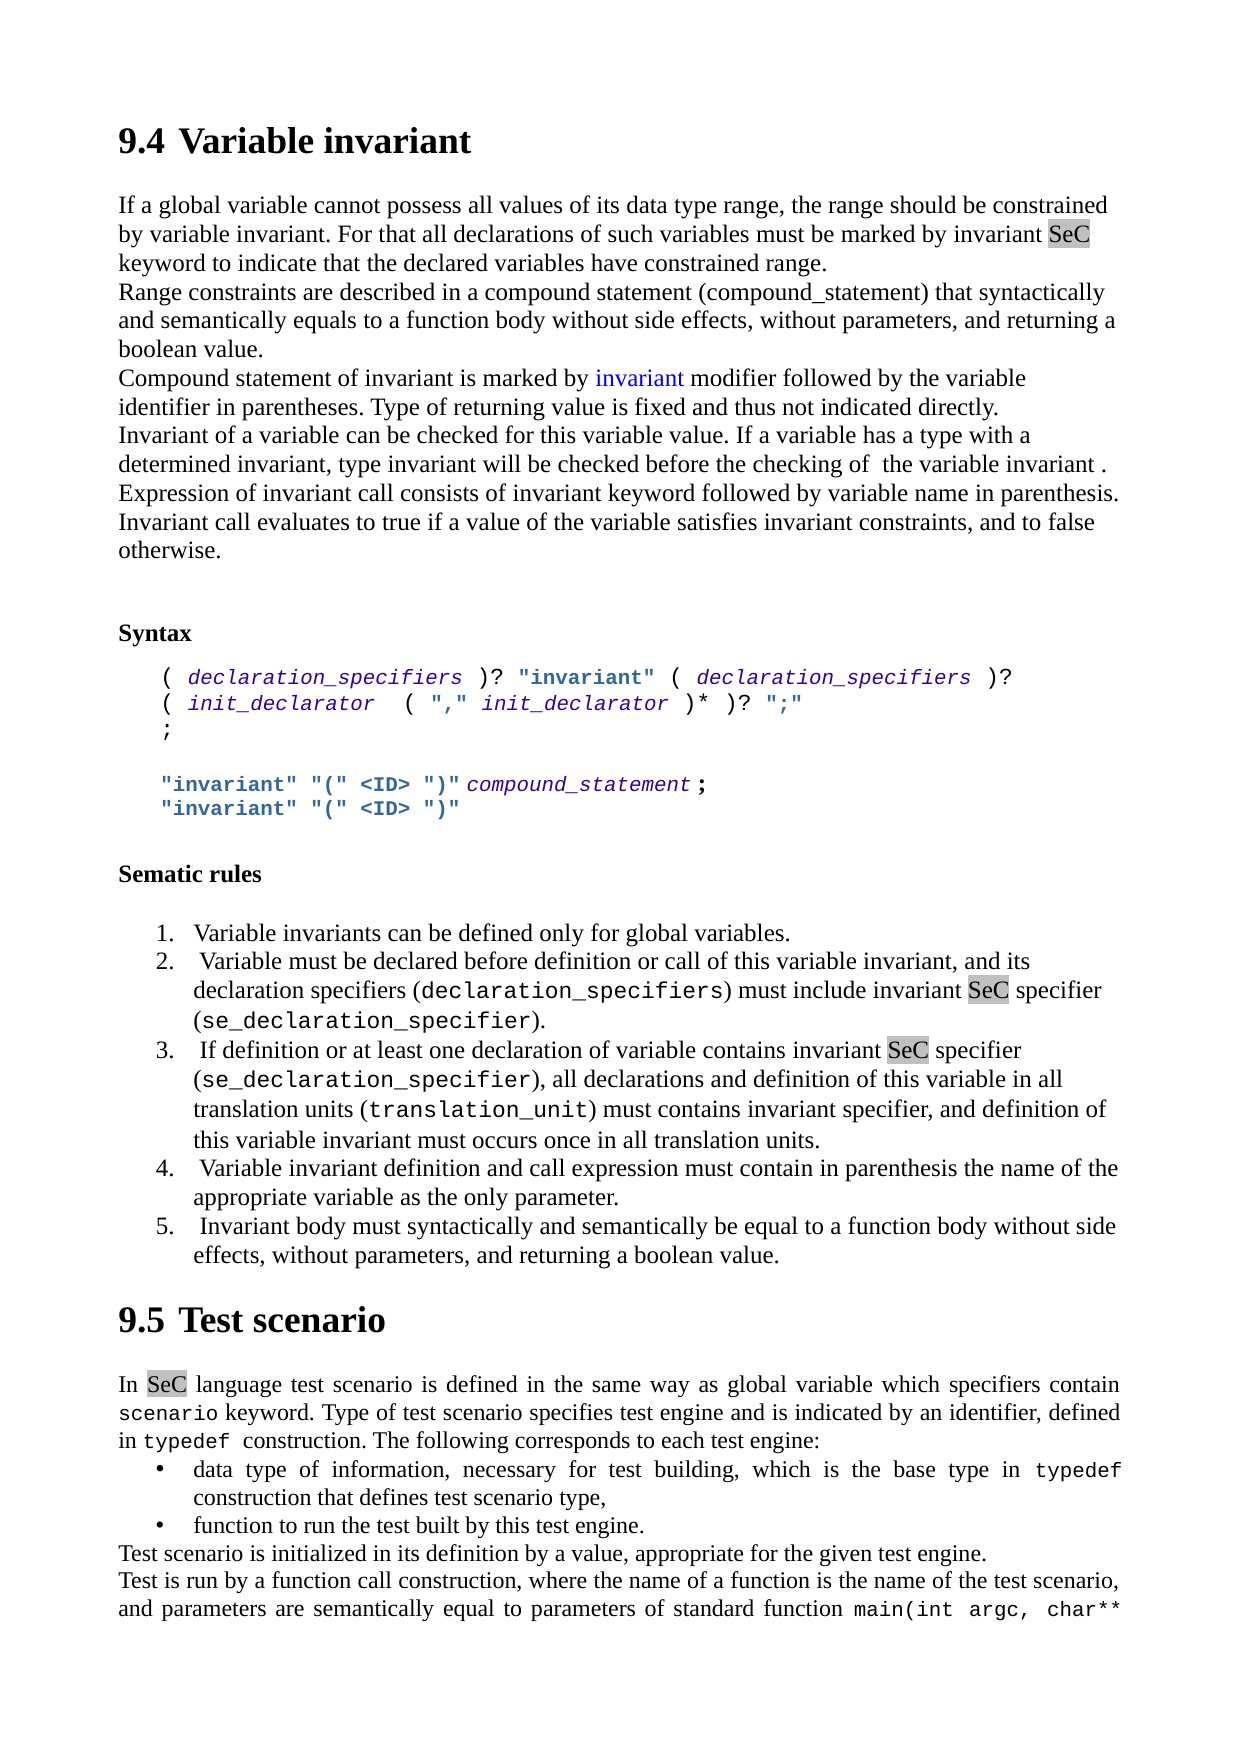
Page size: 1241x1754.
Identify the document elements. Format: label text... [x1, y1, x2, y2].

list Variable invariant definition and call expression must contain in parenthesis the name of the appropriate variable as the only parameter. [156, 1153, 1122, 1211]
list function to run the test built by this test engine. [156, 1511, 1122, 1539]
list If definition or at least one declaration of variable contains invariant SeC specifier (se_declaration_specifier), all declarations and definition of this variable in all translation units (translation_unit) must contains invariant specifier, and definition of this variable invariant must occurs once in all translation units. [156, 1036, 1122, 1153]
text Test scenario is initialized in its definition by a value, appropriate for the given test engine. [118, 1539, 1122, 1566]
text Test is run by a function call construction, where the name of a function is the name of the test scenario, and parameters are semantically equal to parameters of standard function main(int argc, char** [118, 1566, 1122, 1622]
subtitle Syntax [118, 618, 1122, 647]
list Variable invariants can be defined only for global variables. [156, 918, 1122, 946]
text If a global variable cannot possess all values of its data type range, the range should be constrained by variable invariant. For that all declarations of such variables must be marked by invariant SeC keyword to indicate that the declared variables have constrained range. [118, 190, 1122, 277]
subtitle Test scenario [118, 1298, 1122, 1341]
text In SeC language test scenario is defined in the same way as global variable which specifiers contain scenario keyword. Type of test scenario specifies test engine and is indicated by an identifier, defined in typedef construction. The following corresponds to each test engine: [118, 1370, 1122, 1455]
text Invariant of a variable can be checked for this variable value. If a variable has a type with a determined invariant, type invariant will be checked before the checking of the variable invariant . [118, 420, 1122, 478]
list Invariant body must syntactically and semantically be equal to a function body without side effects, without parameters, and returning a boolean value. [156, 1211, 1122, 1268]
subtitle Variable invariant [118, 118, 1122, 161]
text Expression of invariant call consists of invariant keyword followed by variable name in parenthesis. Invariant call evaluates to true if a value of the variable satisfies invariant constraints, and to false otherwise. [118, 478, 1122, 564]
subtitle Sematic rules [118, 859, 1122, 888]
list Variable must be declared before definition or call of this variable invariant, and its declaration specifiers (declaration_specifiers) must include invariant SeC specifier (se_declaration_specifier). [156, 946, 1122, 1036]
list data type of information, necessary for test building, which is the base type in typedef construction that defines test scenario type, [156, 1455, 1122, 1511]
text ( declaration_specifiers )? "invariant" ( declaration_specifiers )? ( init_declarator ( "," init_declarator )* )? ";" ; [160, 665, 1122, 743]
text Compound statement of invariant is marked by invariant modifier followed by the variable identifier in parentheses. Type of returning value is fixed and thus not indicated directly. [118, 363, 1122, 420]
text "invariant" "(" <ID> ")" compound_statement ; "invariant" "(" <ID> ")" [160, 768, 1122, 821]
text Range constraints are described in a compound statement (compound_statement) that syntactically and semantically equals to a function body without side effects, without parameters, and returning a boolean value. [118, 277, 1122, 363]
